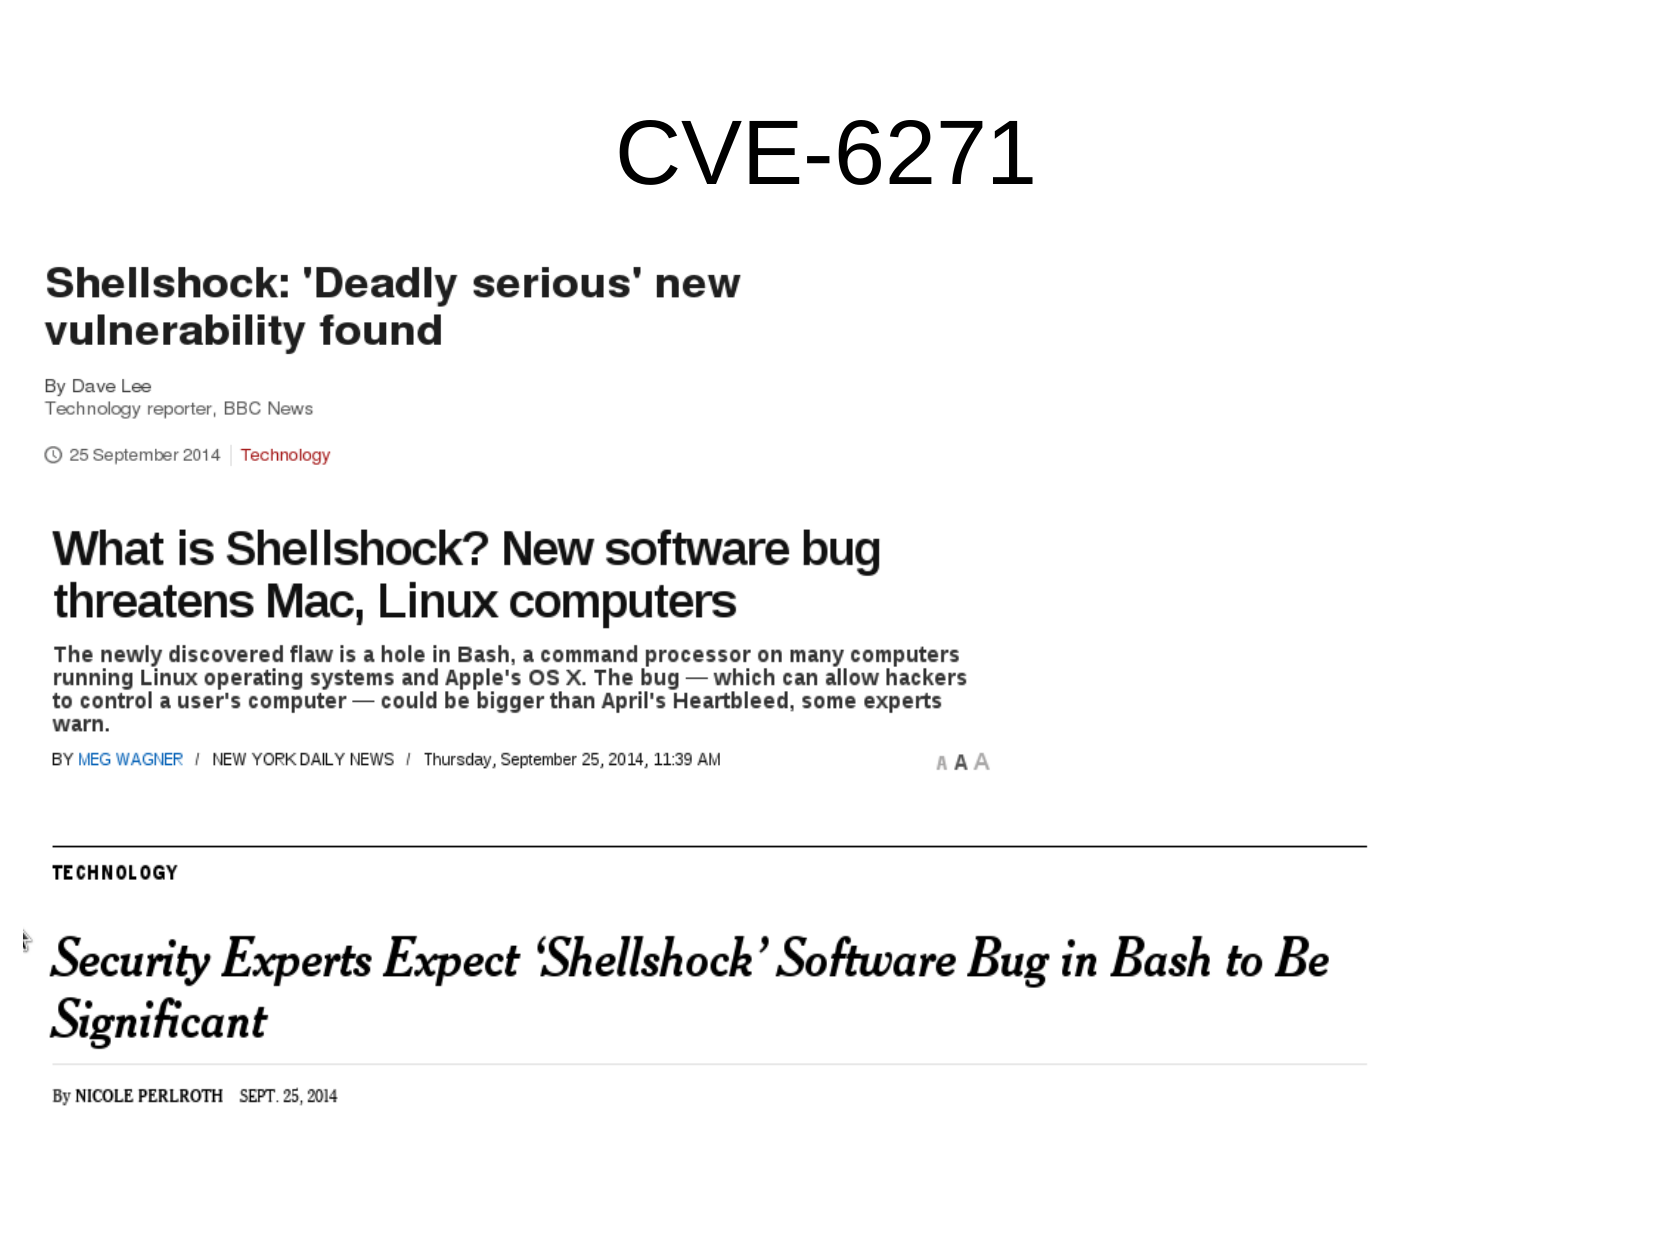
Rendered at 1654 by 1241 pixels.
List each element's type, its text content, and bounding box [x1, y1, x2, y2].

picture [23, 838, 1441, 1241]
title CVE-6271 [82, 49, 1571, 257]
picture [19, 200, 1052, 804]
